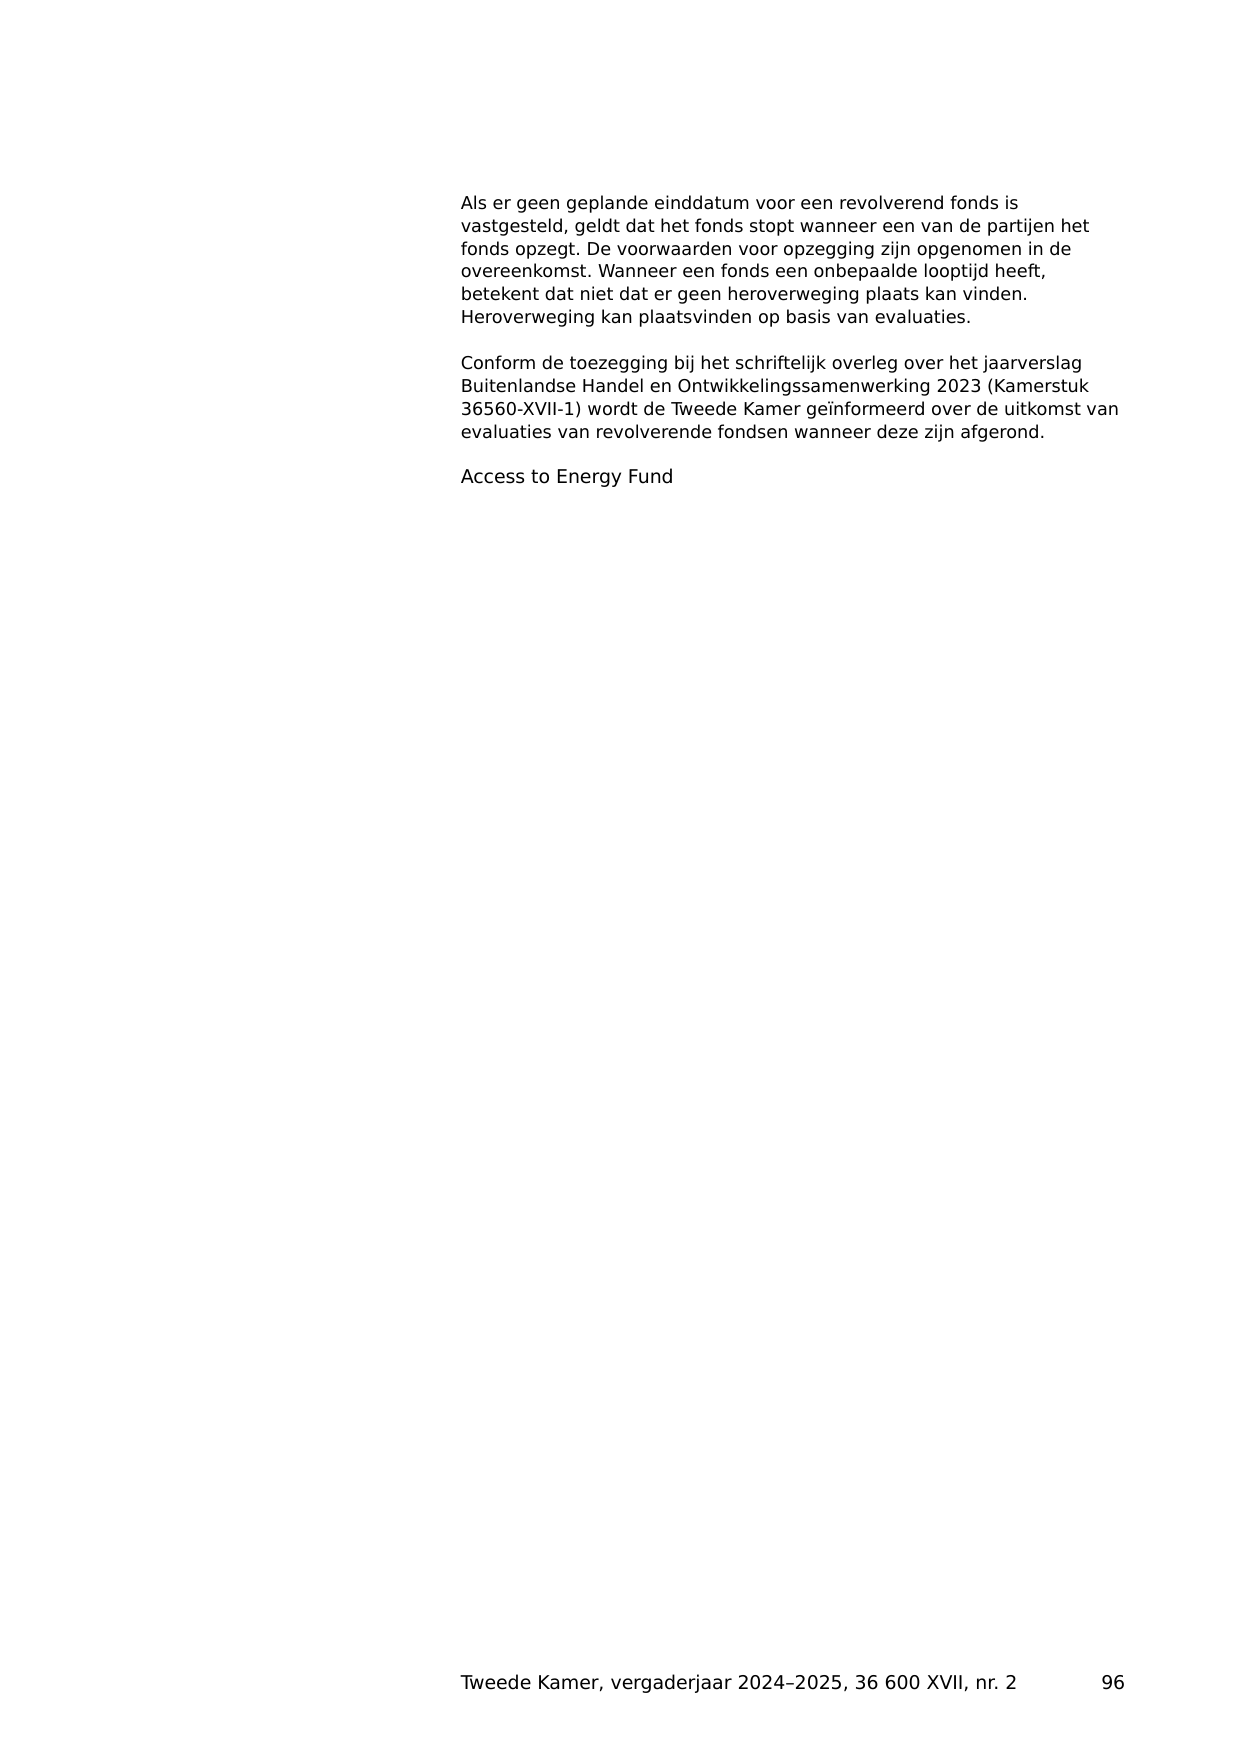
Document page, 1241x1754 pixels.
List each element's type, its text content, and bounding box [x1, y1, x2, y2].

title Access to Energy Fund [461, 466, 1125, 488]
text Als er geen geplande einddatum voor een revolverend fonds is vastgesteld, geldt dat het fonds stopt wanneer een van de partijen het fonds opzegt. De voorwaarden voor opzegging zijn opgenomen in de overeenkomst. Wanneer een fonds een onbepaalde looptijd heeft, betekent dat niet dat er geen heroverweging plaats kan vinden. Heroverweging kan plaatsvinden op basis van evaluaties. [461, 191, 1125, 328]
text Conform de toezegging bij het schriftelijk overleg over het jaarverslag Buitenlandse Handel en Ontwikkelingssamenwerking 2023 (Kamerstuk 36560-XVII-1) wordt de Tweede Kamer geïnformeerd over de uitkomst van evaluaties van revolverende fondsen wanneer deze zijn afgerond. [461, 351, 1125, 443]
